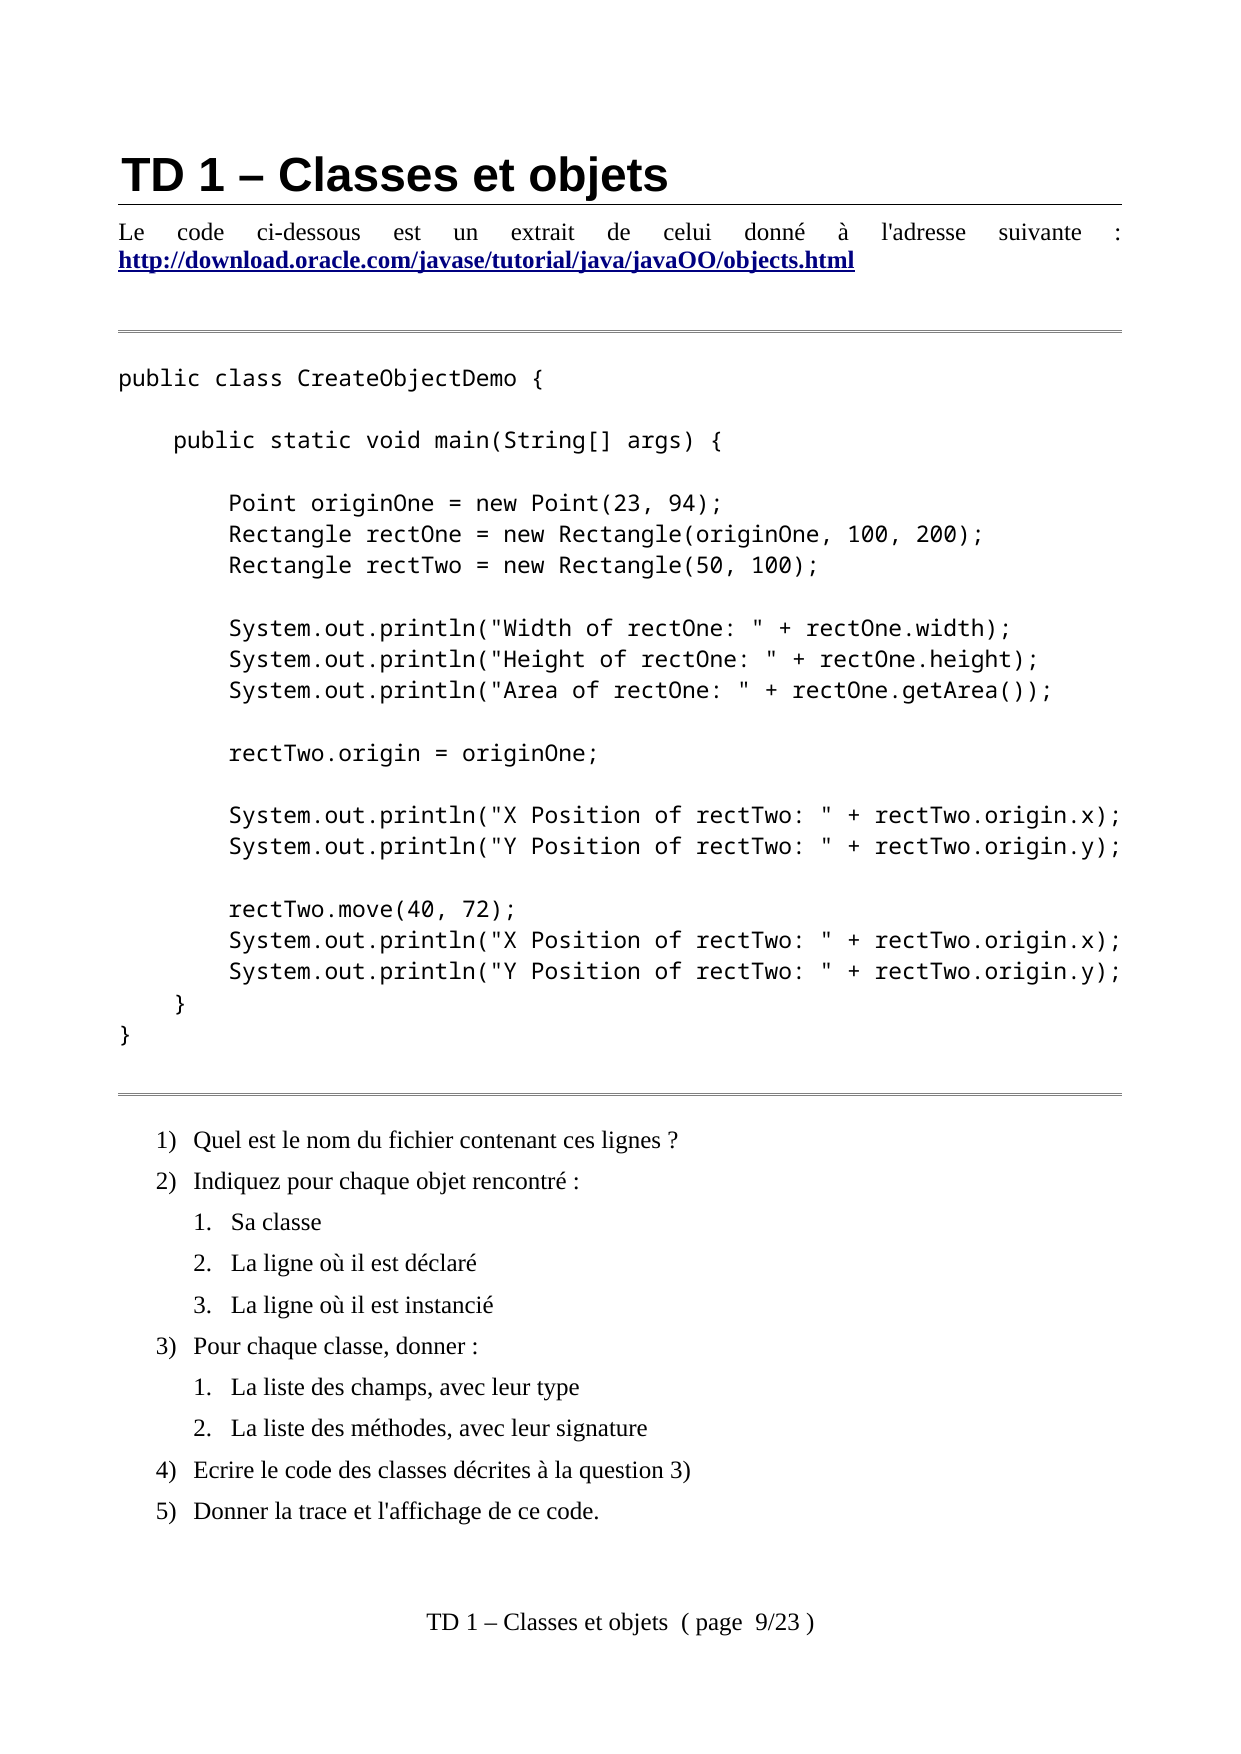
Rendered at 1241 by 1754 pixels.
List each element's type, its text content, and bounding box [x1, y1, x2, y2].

list Quel est le nom du fichier contenant ces lignes ? [156, 1125, 1122, 1153]
text Point originOne = new Point(23, 94); [118, 487, 1122, 518]
text System.out.println("Y Position of rectTwo: " + rectTwo.origin.y); [118, 830, 1122, 862]
text public class CreateObjectDemo { [118, 362, 1122, 393]
list Donner la trace et l'affichage de ce code. [156, 1496, 1122, 1525]
list Sa classe [193, 1207, 1122, 1236]
text } [118, 1018, 1122, 1049]
text rectTwo.origin = originOne; [118, 737, 1122, 768]
text Rectangle rectOne = new Rectangle(originOne, 100, 200); [118, 518, 1122, 549]
text System.out.println("Area of rectOne: " + rectOne.getArea()); [118, 674, 1122, 705]
list La ligne où il est déclaré [193, 1248, 1122, 1277]
text System.out.println("Y Position of rectTwo: " + rectTwo.origin.y); [118, 955, 1122, 987]
list Indiquez pour chaque objet rencontré : [156, 1166, 1122, 1195]
list Ecrire le code des classes décrites à la question 3) [156, 1455, 1122, 1483]
text System.out.println("Width of rectOne: " + rectOne.width); [118, 612, 1122, 643]
list La liste des méthodes, avec leur signature [193, 1413, 1122, 1442]
subtitle TD 1 – Classes et objets [118, 143, 1122, 204]
text } [118, 987, 1122, 1018]
list La ligne où il est instancié [193, 1290, 1122, 1318]
text System.out.println("Height of rectOne: " + rectOne.height); [118, 643, 1122, 674]
list La liste des champs, avec leur type [193, 1372, 1122, 1401]
text System.out.println("X Position of rectTwo: " + rectTwo.origin.x); [118, 799, 1122, 830]
text rectTwo.move(40, 72); [118, 893, 1122, 924]
text System.out.println("X Position of rectTwo: " + rectTwo.origin.x); [118, 924, 1122, 955]
text public static void main(String[] args) { [118, 424, 1122, 455]
list Pour chaque classe, donner : [156, 1331, 1122, 1360]
text Le code ci-dessous est un extrait de celui donné à l'adresse suivante : http://download.oracle.com/javase/tutorial/java/javaOO/objects.html [118, 217, 1122, 274]
text Rectangle rectTwo = new Rectangle(50, 100); [118, 549, 1122, 580]
